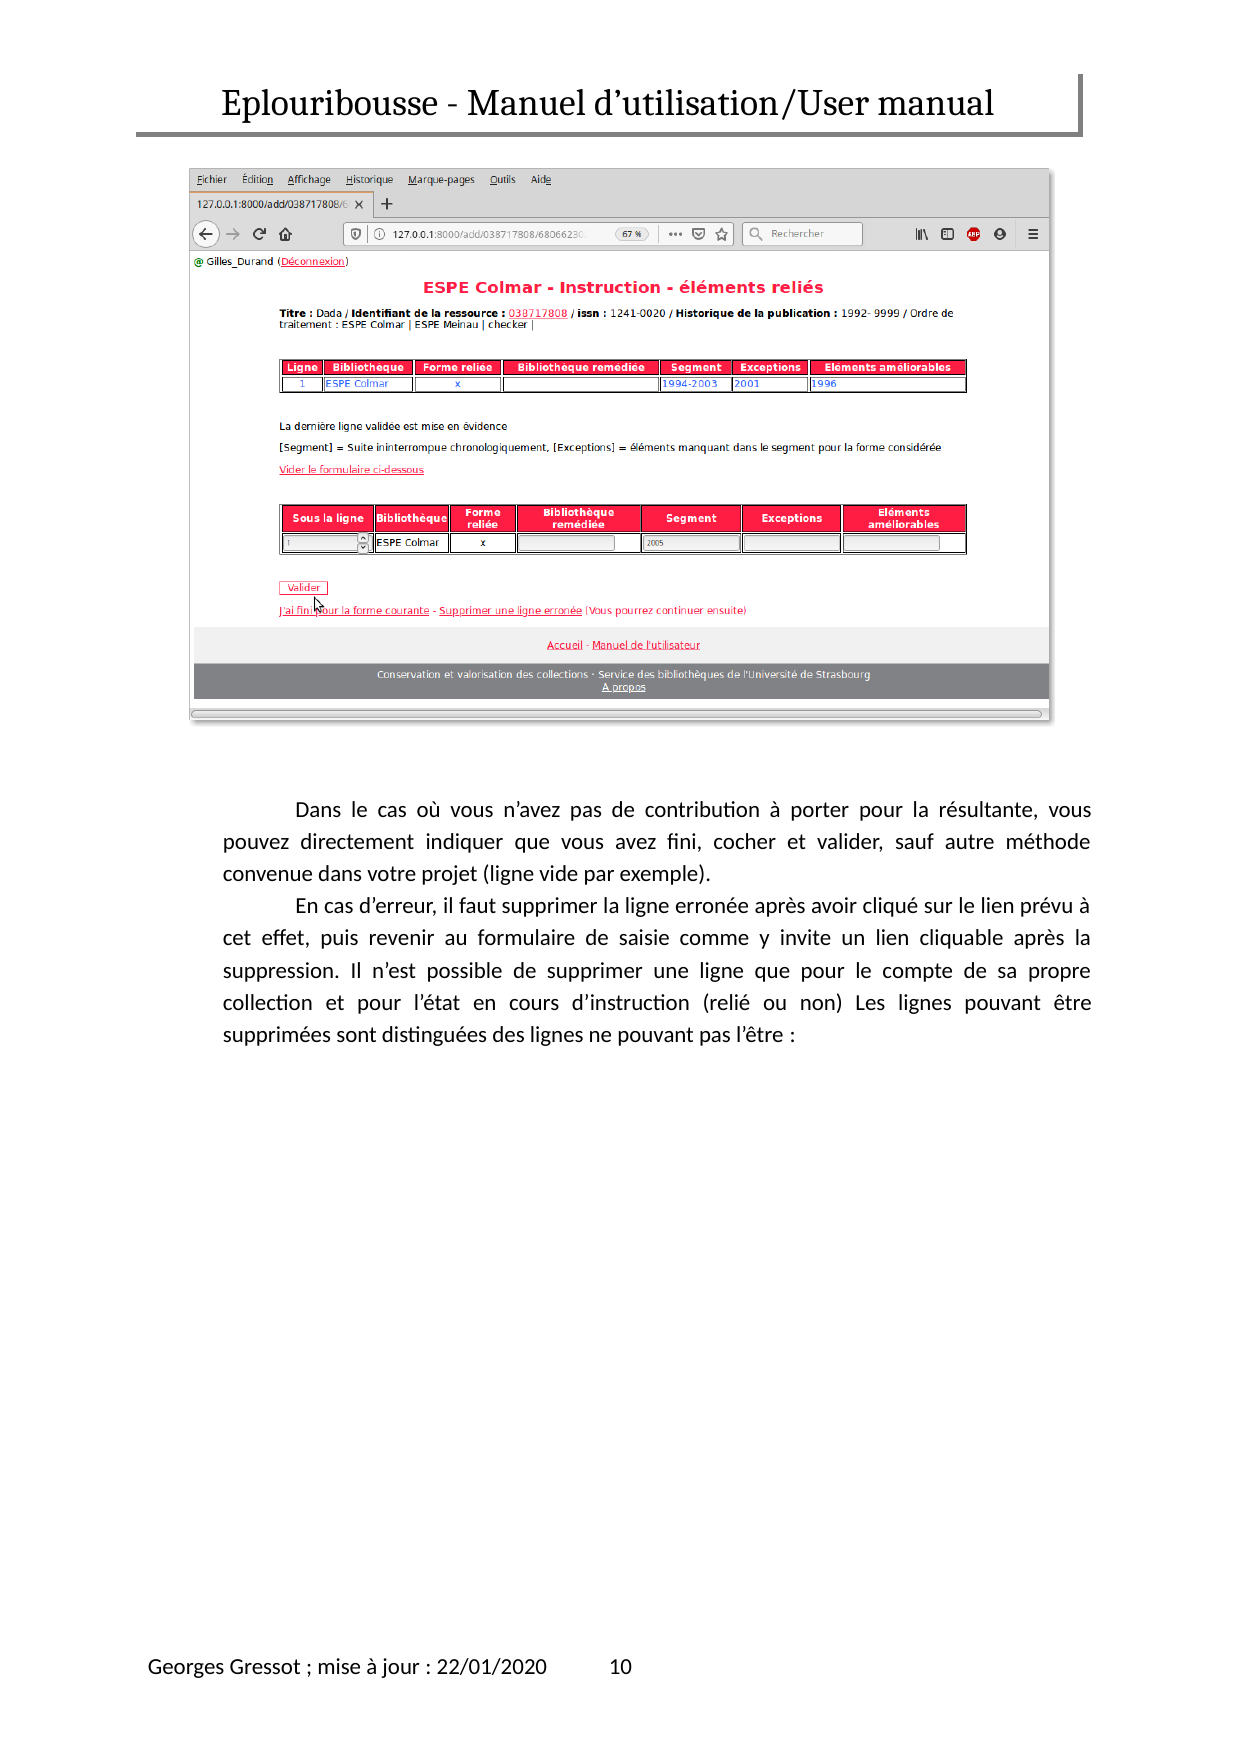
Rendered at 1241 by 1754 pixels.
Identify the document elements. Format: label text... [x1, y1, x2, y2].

list En cas d’erreur, il faut supprimer la ligne erronée après avoir cliqué sur le lien prévu à cet effet, puis revenir au formulaire de saisie comme y invite un lien cliquable après la suppression. Il n’est possible de supprimer une ligne que pour le compte de sa propre collection et pour l’état en cours d’instruction (relié ou non) Les lignes pouvant être supprimées sont distinguées des lignes ne pouvant pas l’être : [223, 891, 1093, 1048]
picture [185, 164, 1055, 727]
list Dans le cas où vous n’avez pas de contribution à porter pour la résultante, vous pouvez directement indiquer que vous avez fini, cocher et valider, sauf autre méthode convenue dans votre projet (ligne vide par exemple). [223, 795, 1093, 887]
